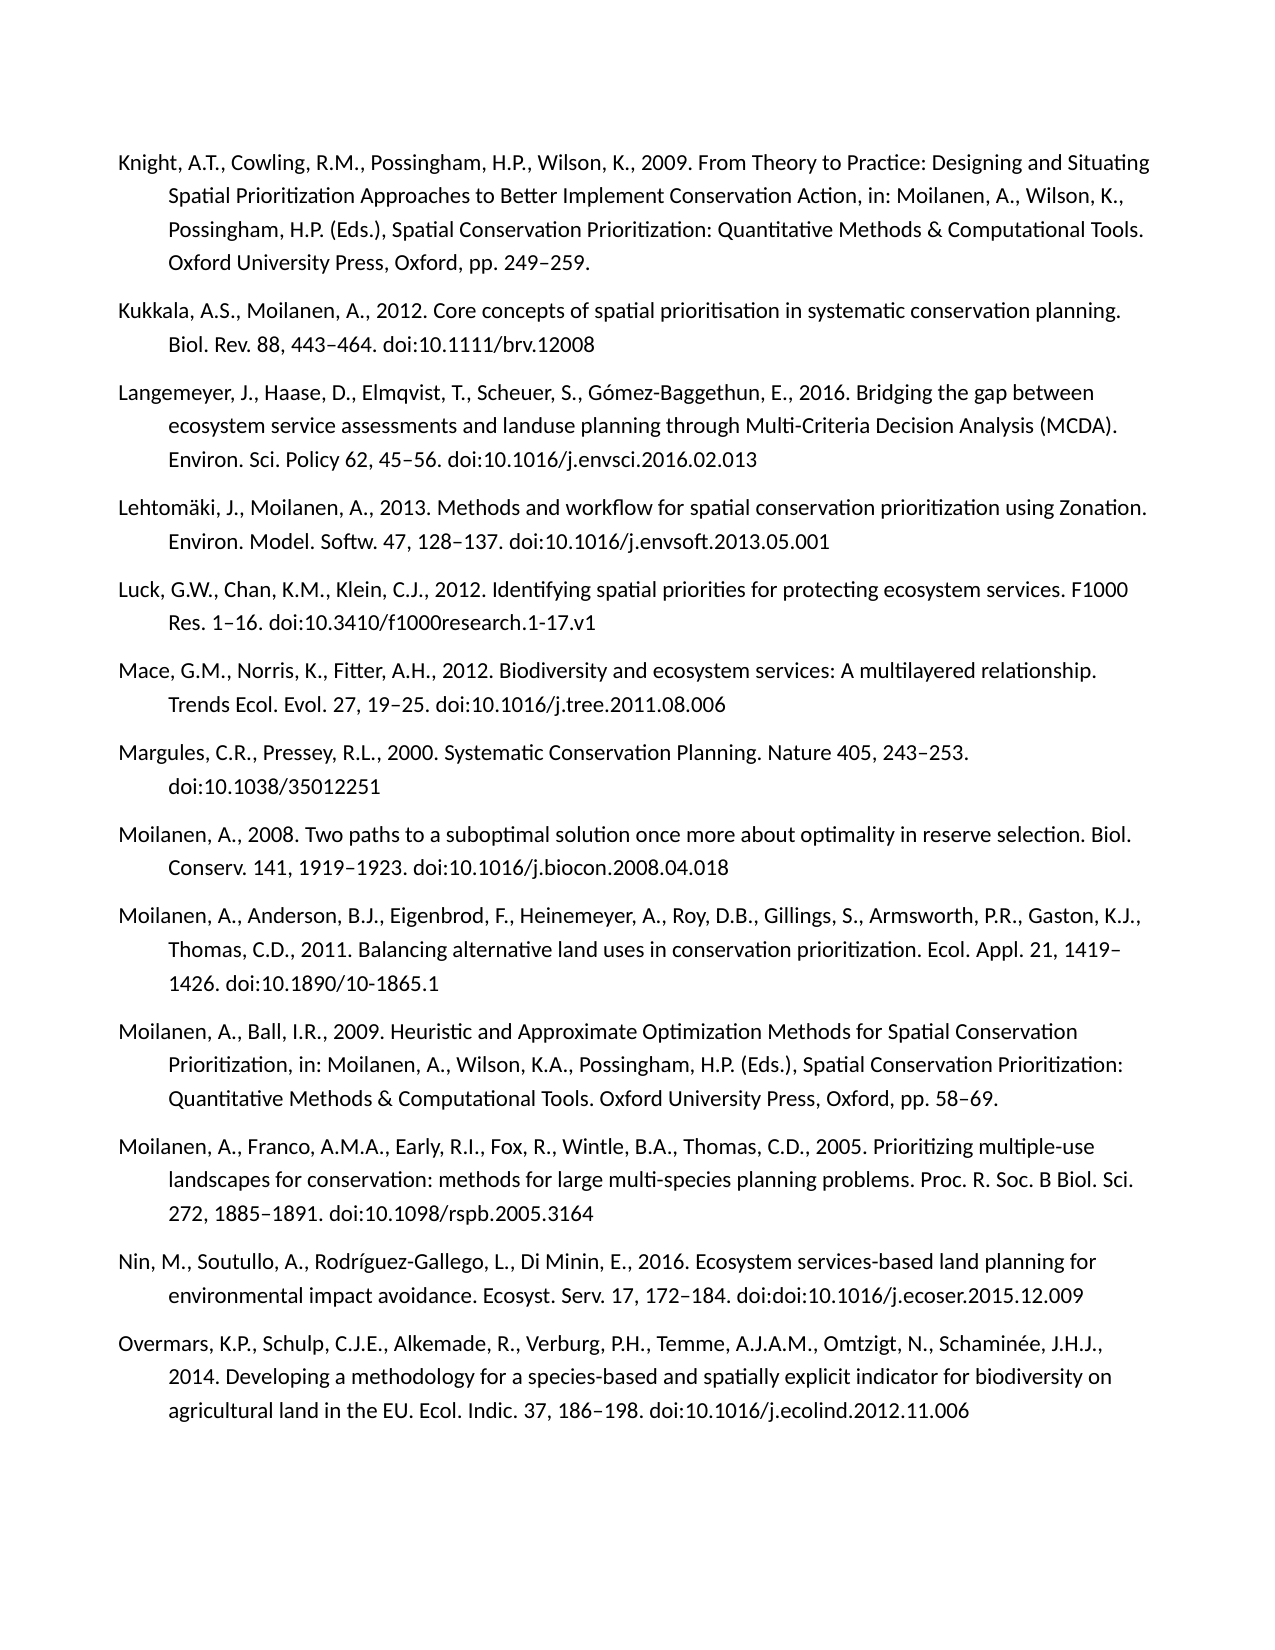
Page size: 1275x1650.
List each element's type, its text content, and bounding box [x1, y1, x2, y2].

text Overmars, K.P., Schulp, C.J.E., Alkemade, R., Verburg, P.H., Temme, A.J.A.M., Omtzigt, N., Schaminée, J.H.J., 2014. Developing a methodology for a species-based and spatially explicit indicator for biodiversity on agricultural land in the EU. Ecol. Indic. 37, 186–198. doi:10.1016/j.ecolind.2012.11.006 [118, 1329, 1157, 1424]
text Kukkala, A.S., Moilanen, A., 2012. Core concepts of spatial prioritisation in systematic conservation planning. Biol. Rev. 88, 443–464. doi:10.1111/brv.12008 [118, 296, 1157, 358]
text Moilanen, A., Anderson, B.J., Eigenbrod, F., Heinemeyer, A., Roy, D.B., Gillings, S., Armsworth, P.R., Gaston, K.J., Thomas, C.D., 2011. Balancing alternative land uses in conservation prioritization. Ecol. Appl. 21, 1419–1426. doi:10.1890/10-1865.1 [118, 902, 1157, 997]
text Moilanen, A., Franco, A.M.A., Early, R.I., Fox, R., Wintle, B.A., Thomas, C.D., 2005. Prioritizing multiple-use landscapes for conservation: methods for large multi-species planning problems. Proc. R. Soc. B Biol. Sci. 272, 1885–1891. doi:10.1098/rspb.2005.3164 [118, 1132, 1157, 1227]
text Moilanen, A., Ball, I.R., 2009. Heuristic and Approximate Optimization Methods for Spatial Conservation Prioritization, in: Moilanen, A., Wilson, K.A., Possingham, H.P. (Eds.), Spatial Conservation Prioritization: Quantitative Methods & Computational Tools. Oxford University Press, Oxford, pp. 58–69. [118, 1017, 1157, 1112]
text Nin, M., Soutullo, A., Rodríguez-Gallego, L., Di Minin, E., 2016. Ecosystem services-based land planning for environmental impact avoidance. Ecosyst. Serv. 17, 172–184. doi:doi:10.1016/j.ecoser.2015.12.009 [118, 1247, 1157, 1309]
text Luck, G.W., Chan, K.M., Klein, C.J., 2012. Identifying spatial priorities for protecting ecosystem services. F1000 Res. 1–16. doi:10.3410/f1000research.1-17.v1 [118, 575, 1157, 636]
text Knight, A.T., Cowling, R.M., Possingham, H.P., Wilson, K., 2009. From Theory to Practice: Designing and Situating Spatial Prioritization Approaches to Better Implement Conservation Action, in: Moilanen, A., Wilson, K., Possingham, H.P. (Eds.), Spatial Conservation Prioritization: Quantitative Methods & Computational Tools. Oxford University Press, Oxford, pp. 249–259. [118, 148, 1157, 276]
text Lehtomäki, J., Moilanen, A., 2013. Methods and workflow for spatial conservation prioritization using Zonation. Environ. Model. Softw. 47, 128–137. doi:10.1016/j.envsoft.2013.05.001 [118, 493, 1157, 555]
text Moilanen, A., 2008. Two paths to a suboptimal solution once more about optimality in reserve selection. Biol. Conserv. 141, 1919–1923. doi:10.1016/j.biocon.2008.04.018 [118, 820, 1157, 881]
text Langemeyer, J., Haase, D., Elmqvist, T., Scheuer, S., Gómez-Baggethun, E., 2016. Bridging the gap between ecosystem service assessments and landuse planning through Multi-Criteria Decision Analysis (MCDA). Environ. Sci. Policy 62, 45–56. doi:10.1016/j.envsci.2016.02.013 [118, 378, 1157, 473]
text Margules, C.R., Pressey, R.L., 2000. Systematic Conservation Planning. Nature 405, 243–253. doi:10.1038/35012251 [118, 738, 1157, 800]
text Mace, G.M., Norris, K., Fitter, A.H., 2012. Biodiversity and ecosystem services: A multilayered relationship. Trends Ecol. Evol. 27, 19–25. doi:10.1016/j.tree.2011.08.006 [118, 657, 1157, 718]
